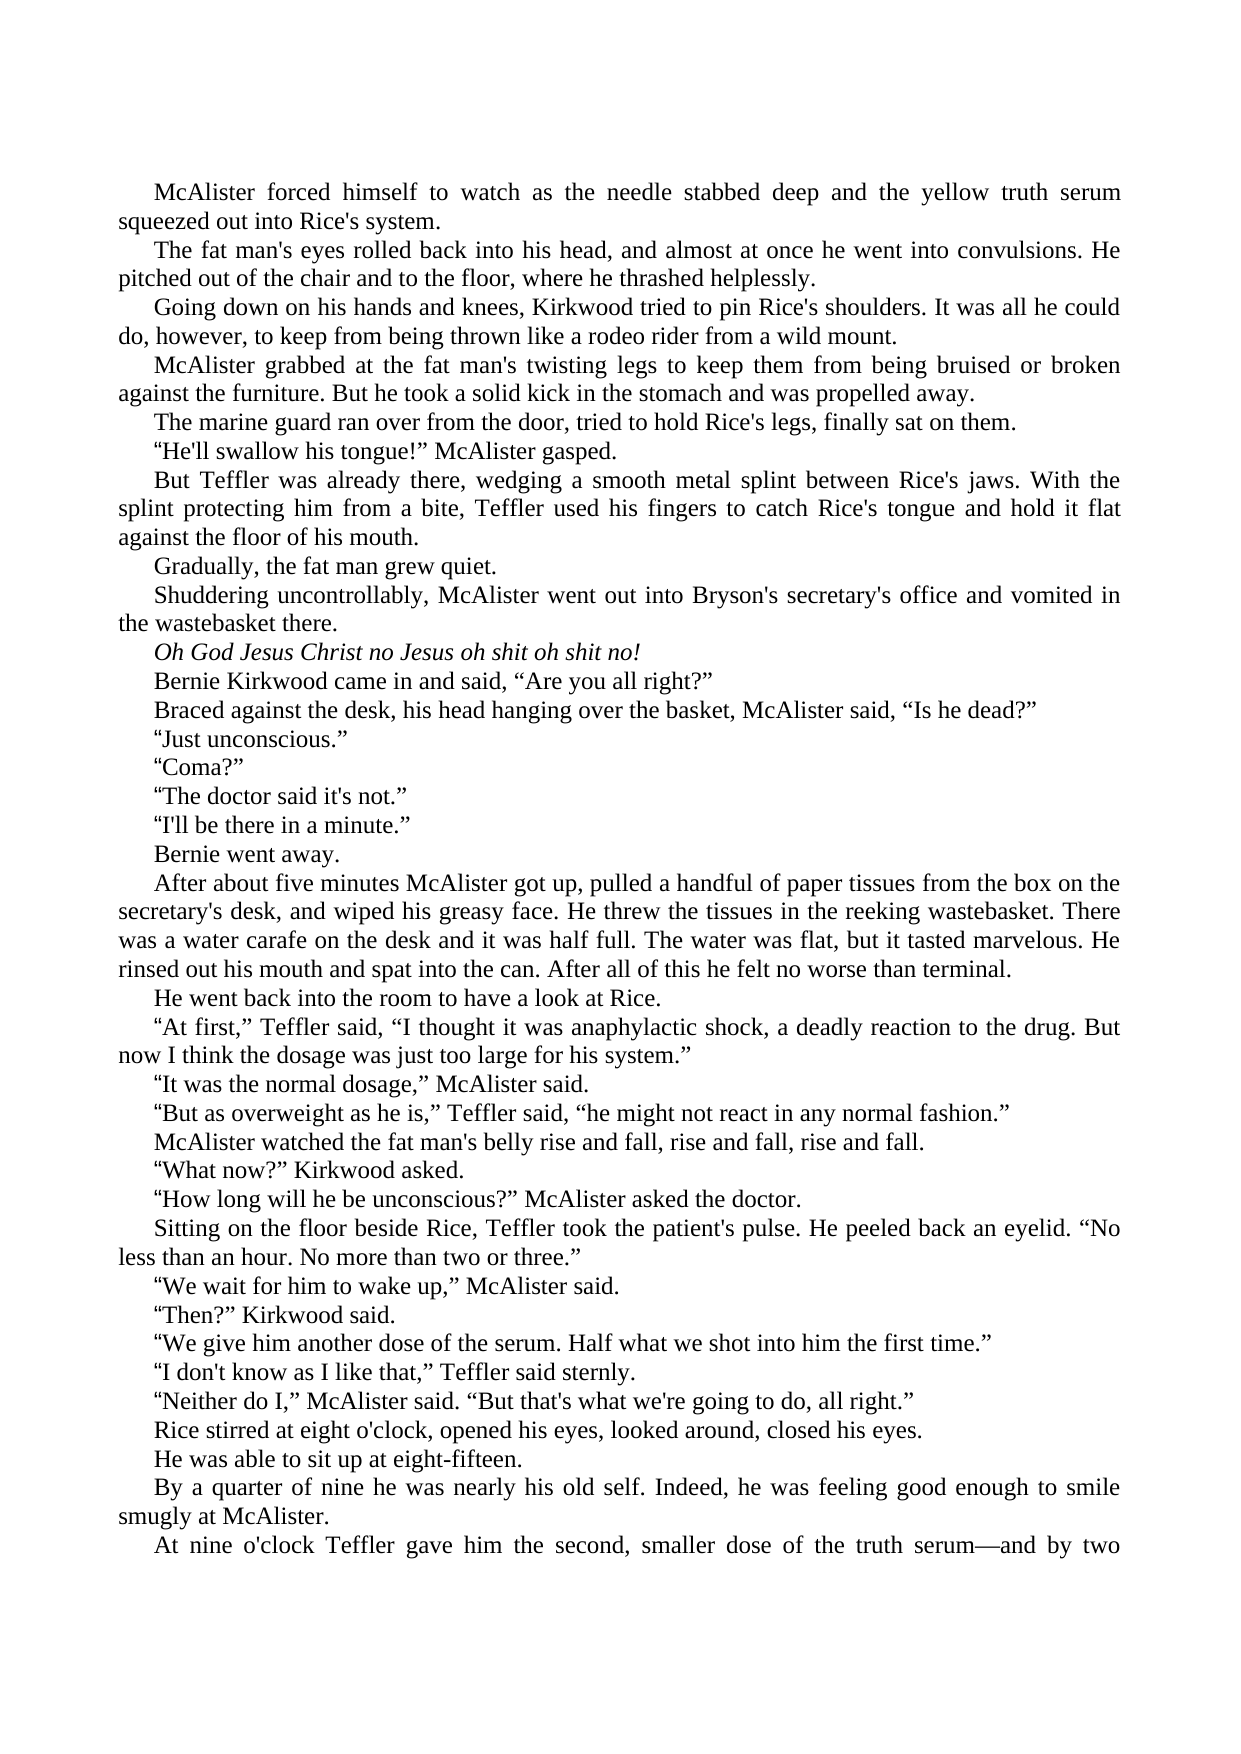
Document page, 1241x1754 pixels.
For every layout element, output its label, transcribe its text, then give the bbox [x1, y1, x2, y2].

text McAlister watched the fat man's belly rise and fall, rise and fall, rise and fall. [118, 1127, 1122, 1156]
text Oh God Jesus Christ no Jesus oh shit oh shit no! [118, 637, 1122, 666]
text “I'll be there in a minute.” [118, 810, 1122, 839]
text Bernie Kirkwood came in and said, “Are you all right?” [118, 666, 1122, 695]
text Gradually, the fat man grew quiet. [118, 551, 1122, 580]
text He went back into the room to have a look at Rice. [118, 983, 1122, 1011]
text McAlister grabbed at the fat man's twisting legs to keep them from being bruised or broken against the furniture. But he took a solid kick in the stomach and was propelled away. [118, 350, 1122, 407]
text “I don't know as I like that,” Teffler said sternly. [118, 1357, 1122, 1386]
text But Teffler was already there, wedging a smooth metal splint between Rice's jaws. With the splint protecting him from a bite, Teffler used his fingers to catch Rice's tongue and hold it flat against the floor of his mouth. [118, 465, 1122, 551]
text “Neither do I,” McAlister said. “But that's what we're going to do, all right.” [118, 1386, 1122, 1415]
text “At first,” Teffler said, “I thought it was anaphylactic shock, a deadly reaction to the drug. But now I think the dosage was just too large for his system.” [118, 1011, 1122, 1069]
text Going down on his hands and knees, Kirkwood tried to pin Rice's shoulders. It was all he could do, however, to keep from being thrown like a rodeo rider from a wild mount. [118, 292, 1122, 350]
text Shuddering uncontrollably, McAlister went out into Bryson's secretary's office and vomited in the wastebasket there. [118, 580, 1122, 637]
text “Coma?” [118, 752, 1122, 781]
text After about five minutes McAlister got up, pulled a handful of paper tissues from the box on the secretary's desk, and wiped his greasy face. He threw the tissues in the reeking wastebasket. There was a water carafe on the desk and it was half full. The water was flat, but it tasted marvelous. He rinsed out his mouth and spat into the can. After all of this he felt no worse than terminal. [118, 868, 1122, 983]
text “We give him another dose of the serum. Half what we shot into him the first time.” [118, 1328, 1122, 1357]
text Bernie went away. [118, 839, 1122, 868]
text “The doctor said it's not.” [118, 781, 1122, 810]
text He was able to sit up at eight-fifteen. [118, 1444, 1122, 1472]
text By a quarter of nine he was nearly his old self. Indeed, he was feeling good enough to smile smugly at McAlister. [118, 1472, 1122, 1530]
text Braced against the desk, his head hanging over the basket, McAlister said, “Is he dead?” [118, 695, 1122, 723]
text “How long will he be unconscious?” McAlister asked the doctor. [118, 1184, 1122, 1213]
text The marine guard ran over from the door, tried to hold Rice's legs, finally sat on them. [118, 407, 1122, 436]
text Rice stirred at eight o'clock, opened his eyes, looked around, closed his eyes. [118, 1415, 1122, 1444]
text “It was the normal dosage,” McAlister said. [118, 1069, 1122, 1098]
text “Then?” Kirkwood said. [118, 1299, 1122, 1328]
text At nine o'clock Teffler gave him the second, smaller dose of the truth serum—and by two [118, 1530, 1122, 1559]
text “He'll swallow his tongue!” McAlister gasped. [118, 436, 1122, 465]
text “We wait for him to wake up,” McAlister said. [118, 1271, 1122, 1299]
text McAlister forced himself to watch as the needle stabbed deep and the yellow truth serum squeezed out into Rice's system. [118, 177, 1122, 235]
text “But as overweight as he is,” Teffler said, “he might not react in any normal fashion.” [118, 1098, 1122, 1127]
text “What now?” Kirkwood asked. [118, 1156, 1122, 1184]
text “Just unconscious.” [118, 723, 1122, 752]
text Sitting on the floor beside Rice, Teffler took the patient's pulse. He peeled back an eyelid. “No less than an hour. No more than two or three.” [118, 1213, 1122, 1271]
text The fat man's eyes rolled back into his head, and almost at once he went into convulsions. He pitched out of the chair and to the floor, where he thrashed helplessly. [118, 235, 1122, 292]
